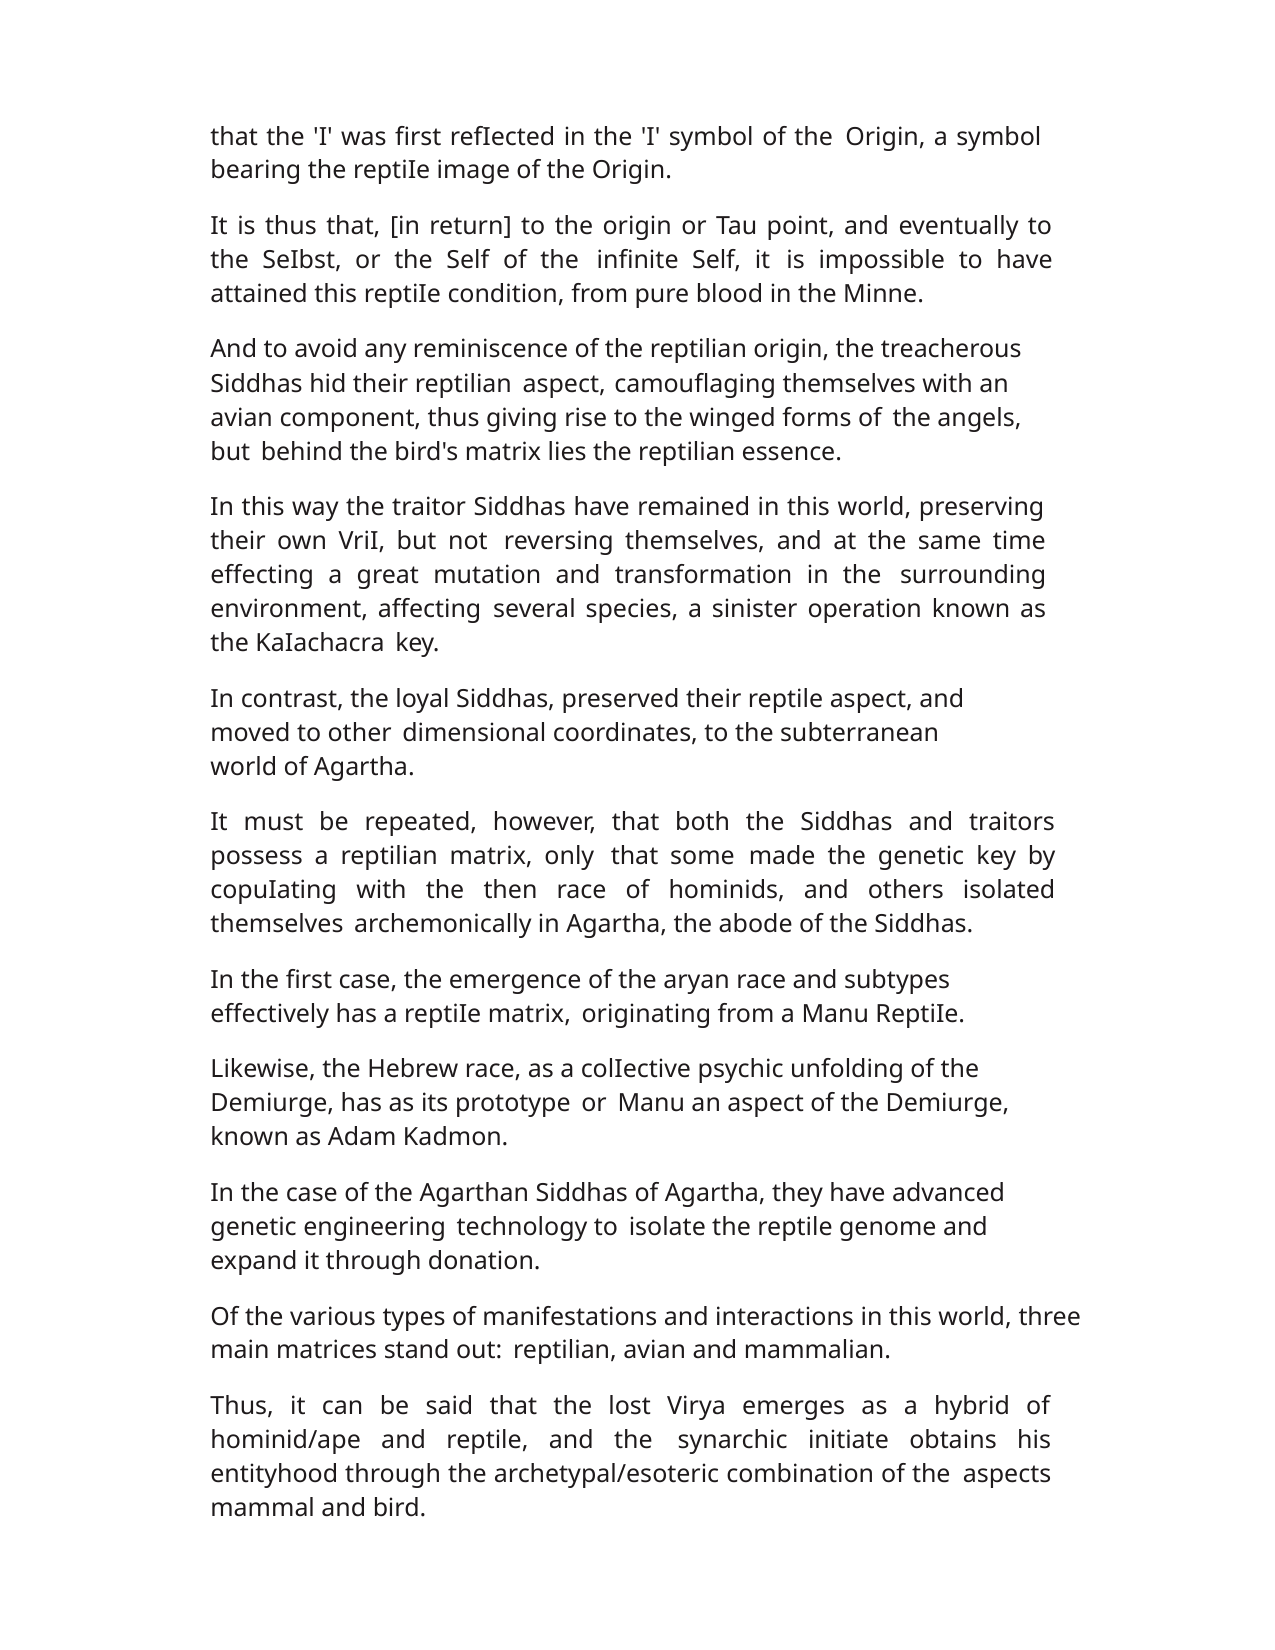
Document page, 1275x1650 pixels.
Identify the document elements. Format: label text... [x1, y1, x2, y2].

text And to avoid any reminiscence of the reptilian origin, the treacherous Siddhas hid their reptilian aspect, camouflaging themselves with an avian component, thus giving rise to the winged forms of the angels, but behind the bird's matrix lies the reptilian essence. [210, 331, 1066, 467]
text Likewise, the Hebrew race, as a colIective psychic unfolding of the Demiurge, has as its prototype or Manu an aspect of the Demiurge, known as Adam Kadmon. [210, 1051, 1044, 1153]
text In contrast, the loyal Siddhas, preserved their reptile aspect, and moved to other dimensional coordinates, to the subterranean world of Agartha. [210, 680, 992, 782]
text that the 'I' was first refIected in the 'I' symbol of the Origin, a symbol bearing the reptiIe image of the Origin. [210, 118, 1042, 186]
text In the case of the Agarthan Siddhas of Agartha, they have advanced genetic engineering technology to isolate the reptile genome and expand it through donation. [210, 1174, 1044, 1277]
text Of the various types of manifestations and interactions in this world, three main matrices stand out: reptilian, avian and mammalian. [210, 1298, 1092, 1366]
text In the first case, the emergence of the aryan race and subtypes effectively has a reptiIe matrix, originating from a Manu ReptiIe. [210, 961, 1044, 1029]
text Thus, it can be said that the lost Virya emerges as a hybrid of hominid/ape and reptile, and the synarchic initiate obtains his entityhood through the archetypal/esoteric combination of the aspects mammal and bird. [210, 1388, 1051, 1524]
text It must be repeated, however, that both the Siddhas and traitors possess a reptilian matrix, only that some made the genetic key by copuIating with the then race of hominids, and others isolated themselves archemonically in Agartha, the abode of the Siddhas. [210, 804, 1056, 940]
text It is thus that, [in return] to the origin or Tau point, and eventually to the SeIbst, or the Self of the infinite Self, it is impossible to have attained this reptiIe condition, from pure blood in the Minne. [210, 208, 1052, 310]
text In this way the traitor Siddhas have remained in this world, preserving their own VriI, but not reversing themselves, and at the same time effecting a great mutation and transformation in the surrounding environment, affecting several species, a sinister operation known as the KaIachacra key. [210, 489, 1046, 659]
